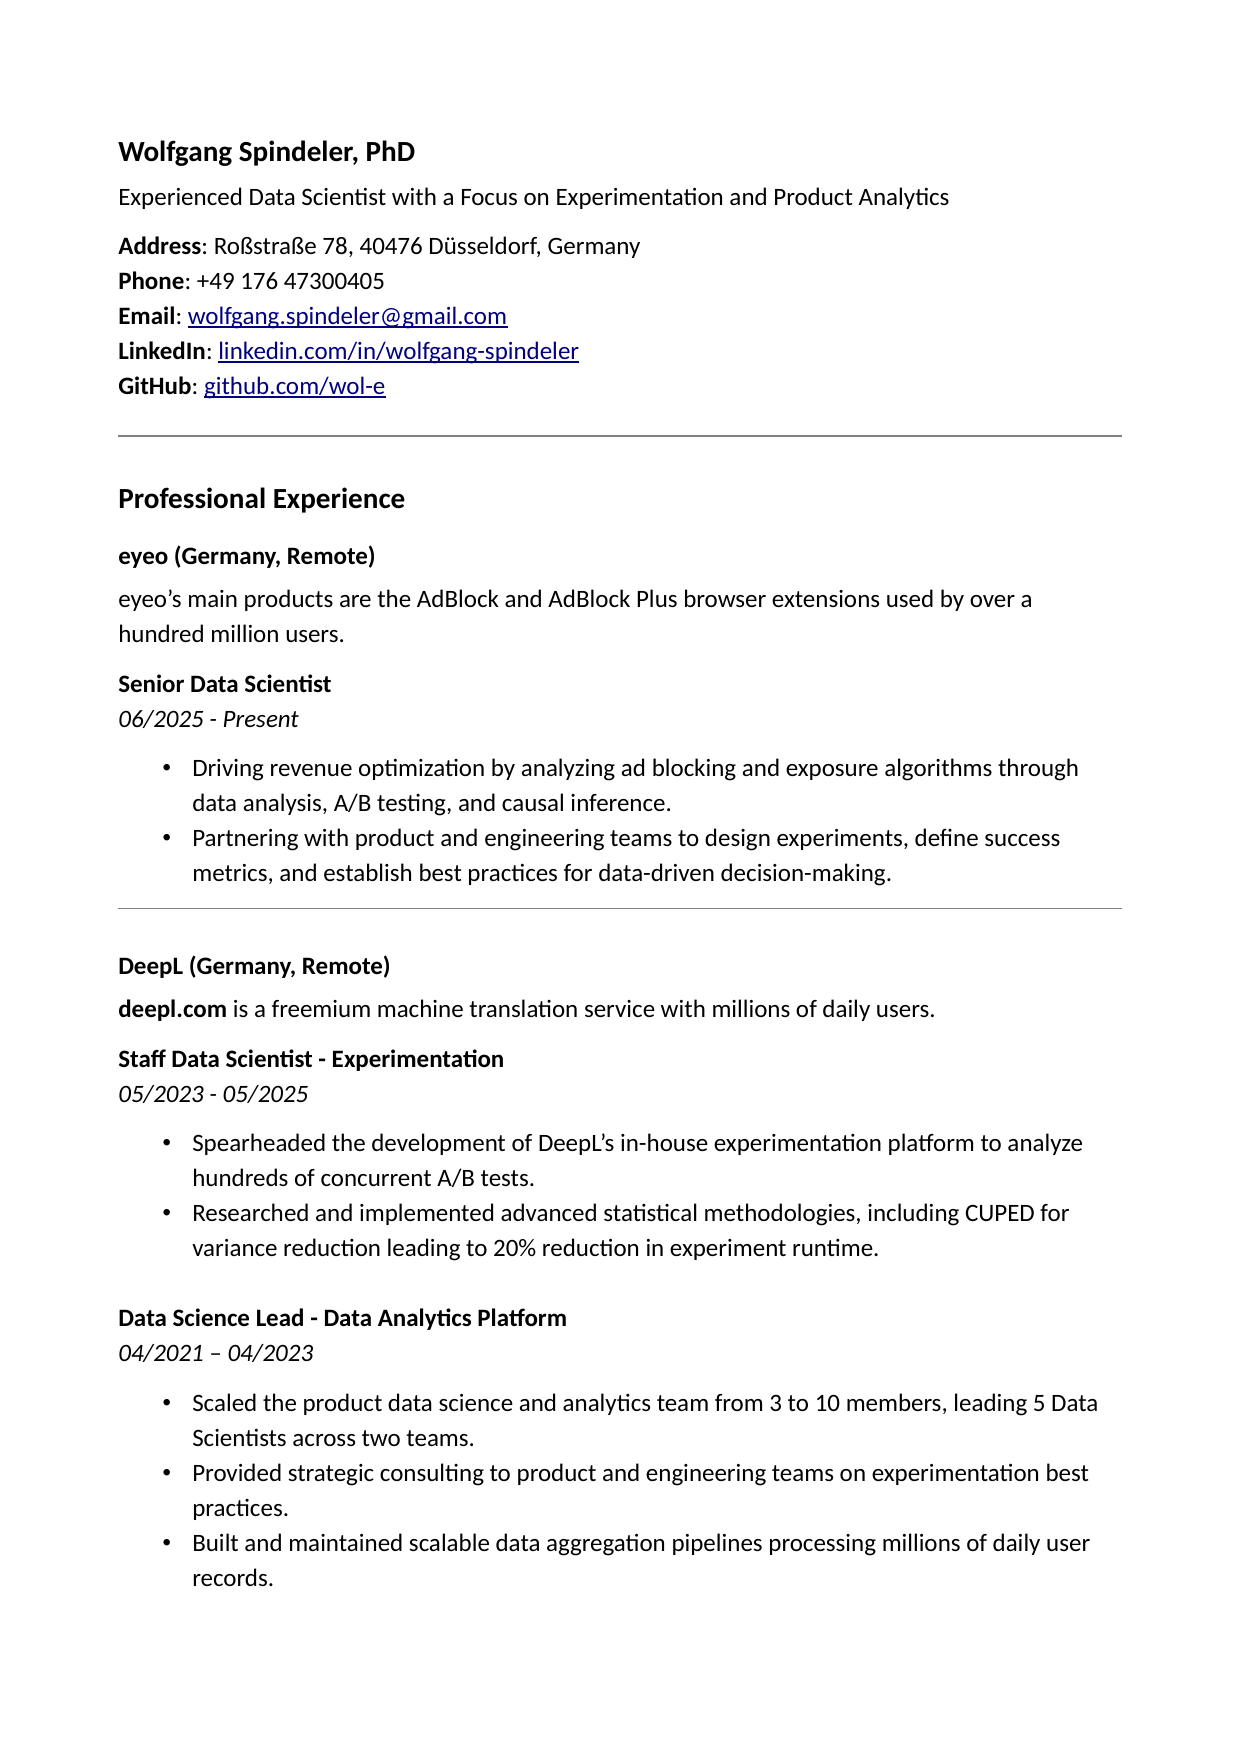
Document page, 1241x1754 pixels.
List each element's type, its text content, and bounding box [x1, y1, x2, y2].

text eyeo’s main products are the AdBlock and AdBlock Plus browser extensions used by over a hundred million users. [118, 583, 1122, 649]
list Driving revenue optimization by analyzing ad blocking and exposure algorithms through data analysis, A/B testing, and causal inference. [162, 753, 1122, 818]
text Experienced Data Scientist with a Focus on Experimentation and Product Analytics [118, 181, 1122, 211]
subtitle Wolfgang Spindeler, PhD [118, 133, 1122, 168]
list Spearheaded the development of DeepL’s in-house experimentation platform to analyze hundreds of concurrent A/B tests. [162, 1127, 1122, 1193]
list Partnering with product and engineering teams to design experiments, define success metrics, and establish best practices for data-driven decision-making. [162, 823, 1122, 888]
list Scaled the product data science and analytics team from 3 to 10 members, leading 5 Data Scientists across two teams. [162, 1387, 1122, 1453]
list Researched and implemented advanced statistical methodologies, including CUPED for variance reduction leading to 20% reduction in experiment runtime. [162, 1197, 1122, 1263]
subtitle Professional Experience [118, 480, 1122, 515]
subtitle eyeo (Germany, Remote) [118, 540, 1122, 571]
list Provided strategic consulting to product and engineering teams on experimentation best practices. [162, 1457, 1122, 1523]
text Senior Data Scientist 06/2025 - Present [118, 668, 1122, 733]
text Address: Roßstraße 78, 40476 Düsseldorf, Germany Phone: +49 176 47300405 Email: wolfgang.spindeler@gmail.com LinkedIn: linkedin.com/in/wolfgang-spindeler GitHub: github.com/wol-e [118, 230, 1122, 401]
subtitle DeepL (Germany, Remote) [118, 950, 1122, 981]
list Built and maintained scalable data aggregation pipelines processing millions of daily user records. [162, 1527, 1122, 1593]
text deepl.com is a freemium machine translation service with millions of daily users. [118, 993, 1122, 1024]
text Staff Data Scientist - Experimentation 05/2023 - 05/2025 [118, 1043, 1122, 1108]
text Data Science Lead - Data Analytics Platform 04/2021 – 04/2023 [118, 1302, 1122, 1368]
